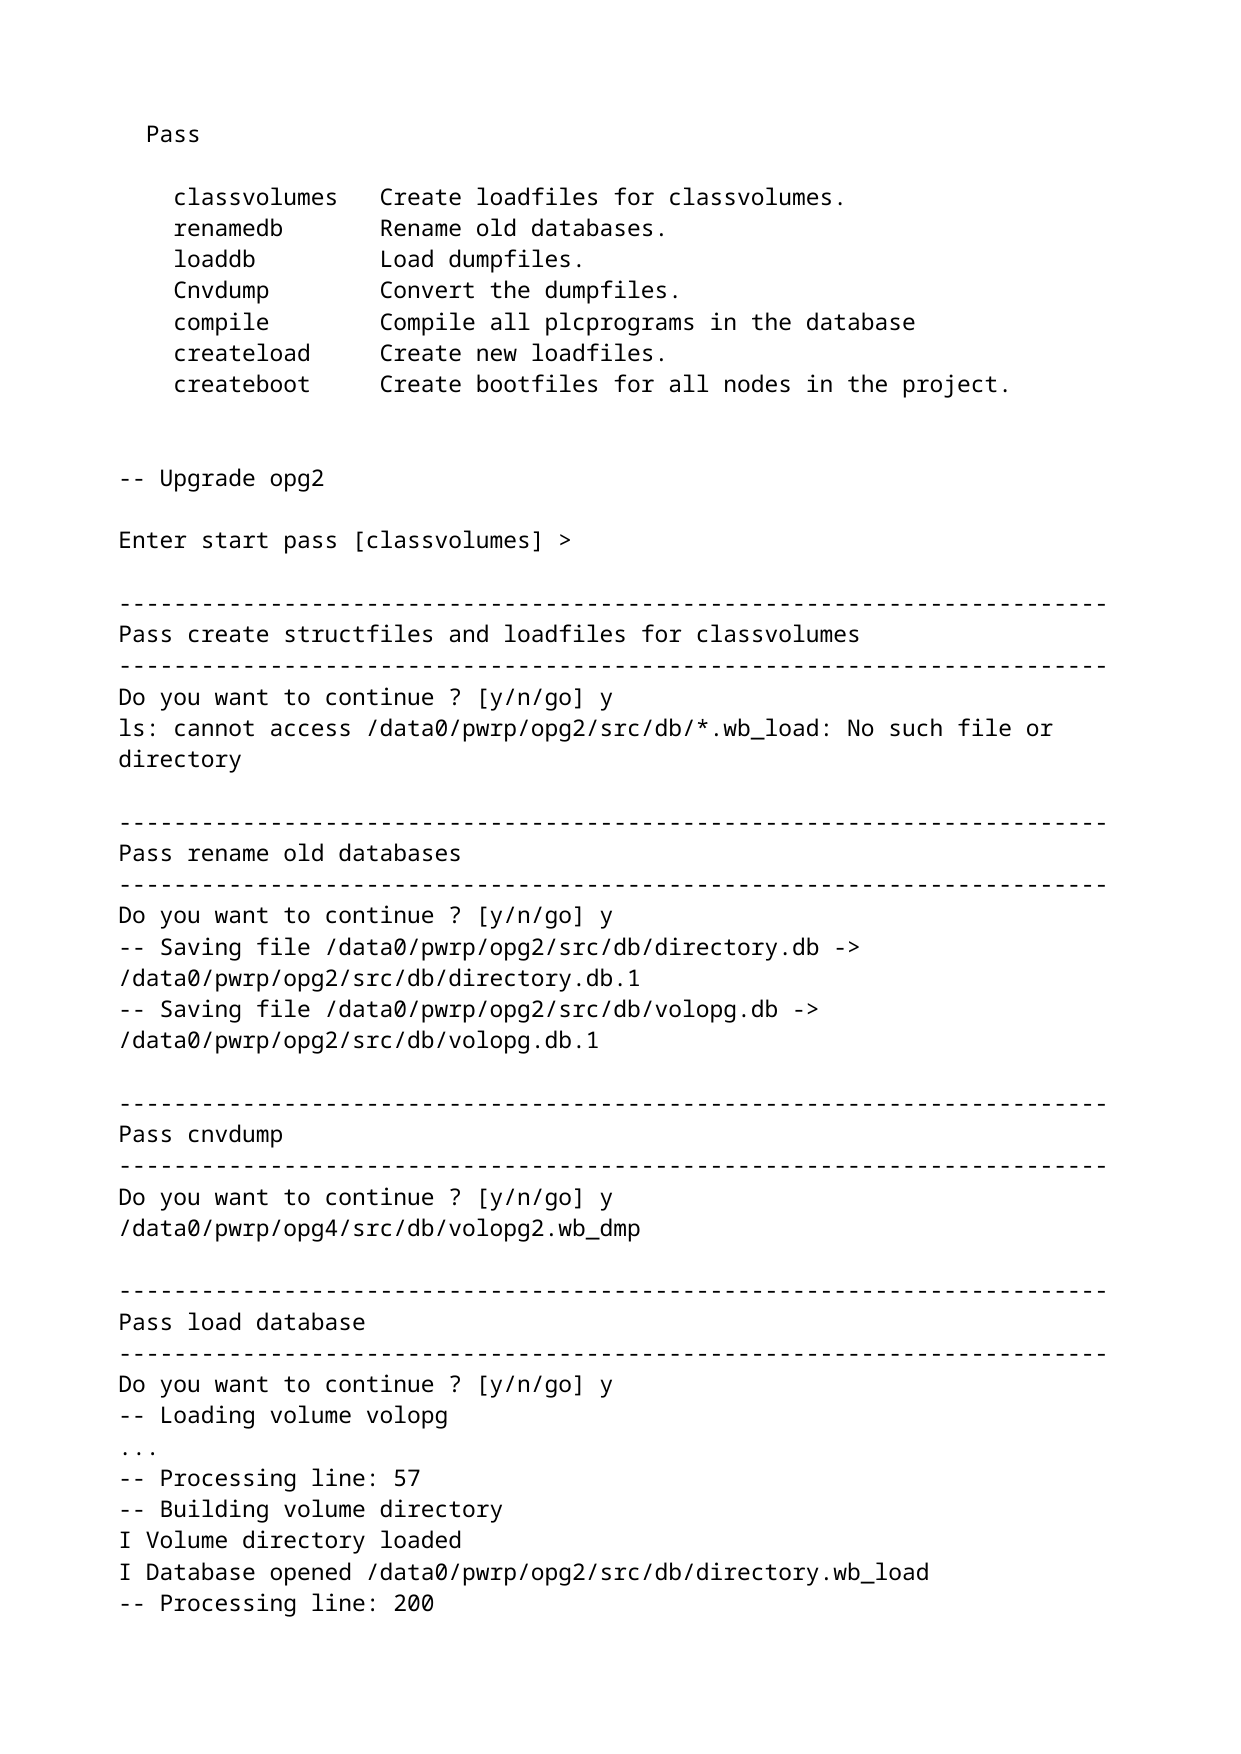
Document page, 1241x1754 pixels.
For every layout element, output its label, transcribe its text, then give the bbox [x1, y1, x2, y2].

text ------------------------------------------------------------------------Do you want to continue ? [y/n/go] y [118, 1337, 1122, 1399]
text -- Loading volume volopg [118, 1399, 1122, 1431]
text I Database opened /data0/pwrp/opg2/src/db/directory.wb_load [118, 1556, 1122, 1587]
text Pass [118, 118, 1122, 149]
text Cnvdump Convert the dumpfiles. [118, 274, 1122, 306]
text classvolumes Create loadfiles for classvolumes. [118, 181, 1122, 212]
text Enter start pass [classvolumes] > [118, 524, 1122, 556]
text -- Saving file /data0/pwrp/opg2/src/db/directory.db -> /data0/pwrp/opg2/src/db/directory.db.1 [118, 931, 1122, 993]
text renamedb Rename old databases. [118, 212, 1122, 243]
text ------------------------------------------------------------------------Do you want to continue ? [y/n/go] y [118, 1149, 1122, 1212]
text -- Processing line: 57 [118, 1462, 1122, 1493]
text ------------------------------------------------------------------------ Pass rename old databases [118, 806, 1122, 868]
text ------------------------------------------------------------------------Do you want to continue ? [y/n/go] y [118, 868, 1122, 931]
text -- Building volume directory [118, 1493, 1122, 1524]
text -- Processing line: 200 [118, 1587, 1122, 1618]
text ------------------------------------------------------------------------Pass load database [118, 1274, 1122, 1337]
text ls: cannot access /data0/pwrp/opg2/src/db/*.wb_load: No such file or directory [118, 712, 1122, 774]
text -- Upgrade opg2 [118, 462, 1122, 493]
text createboot Create bootfiles for all nodes in the project. [118, 368, 1122, 399]
text compile Compile all plcprograms in the database [118, 306, 1122, 337]
text createload Create new loadfiles. [118, 337, 1122, 368]
text ------------------------------------------------------------------------Pass cnvdump [118, 1087, 1122, 1149]
text ... [118, 1431, 1122, 1462]
text loaddb Load dumpfiles. [118, 243, 1122, 274]
text -- Saving file /data0/pwrp/opg2/src/db/volopg.db -> /data0/pwrp/opg2/src/db/volopg.db.1 [118, 993, 1122, 1056]
text ------------------------------------------------------------------------Do you want to continue ? [y/n/go] y [118, 649, 1122, 712]
text /data0/pwrp/opg4/src/db/volopg2.wb_dmp [118, 1212, 1122, 1243]
text I Volume directory loaded [118, 1524, 1122, 1556]
text ------------------------------------------------------------------------ Pass create structfiles and loadfiles for classvolumes [118, 587, 1122, 649]
